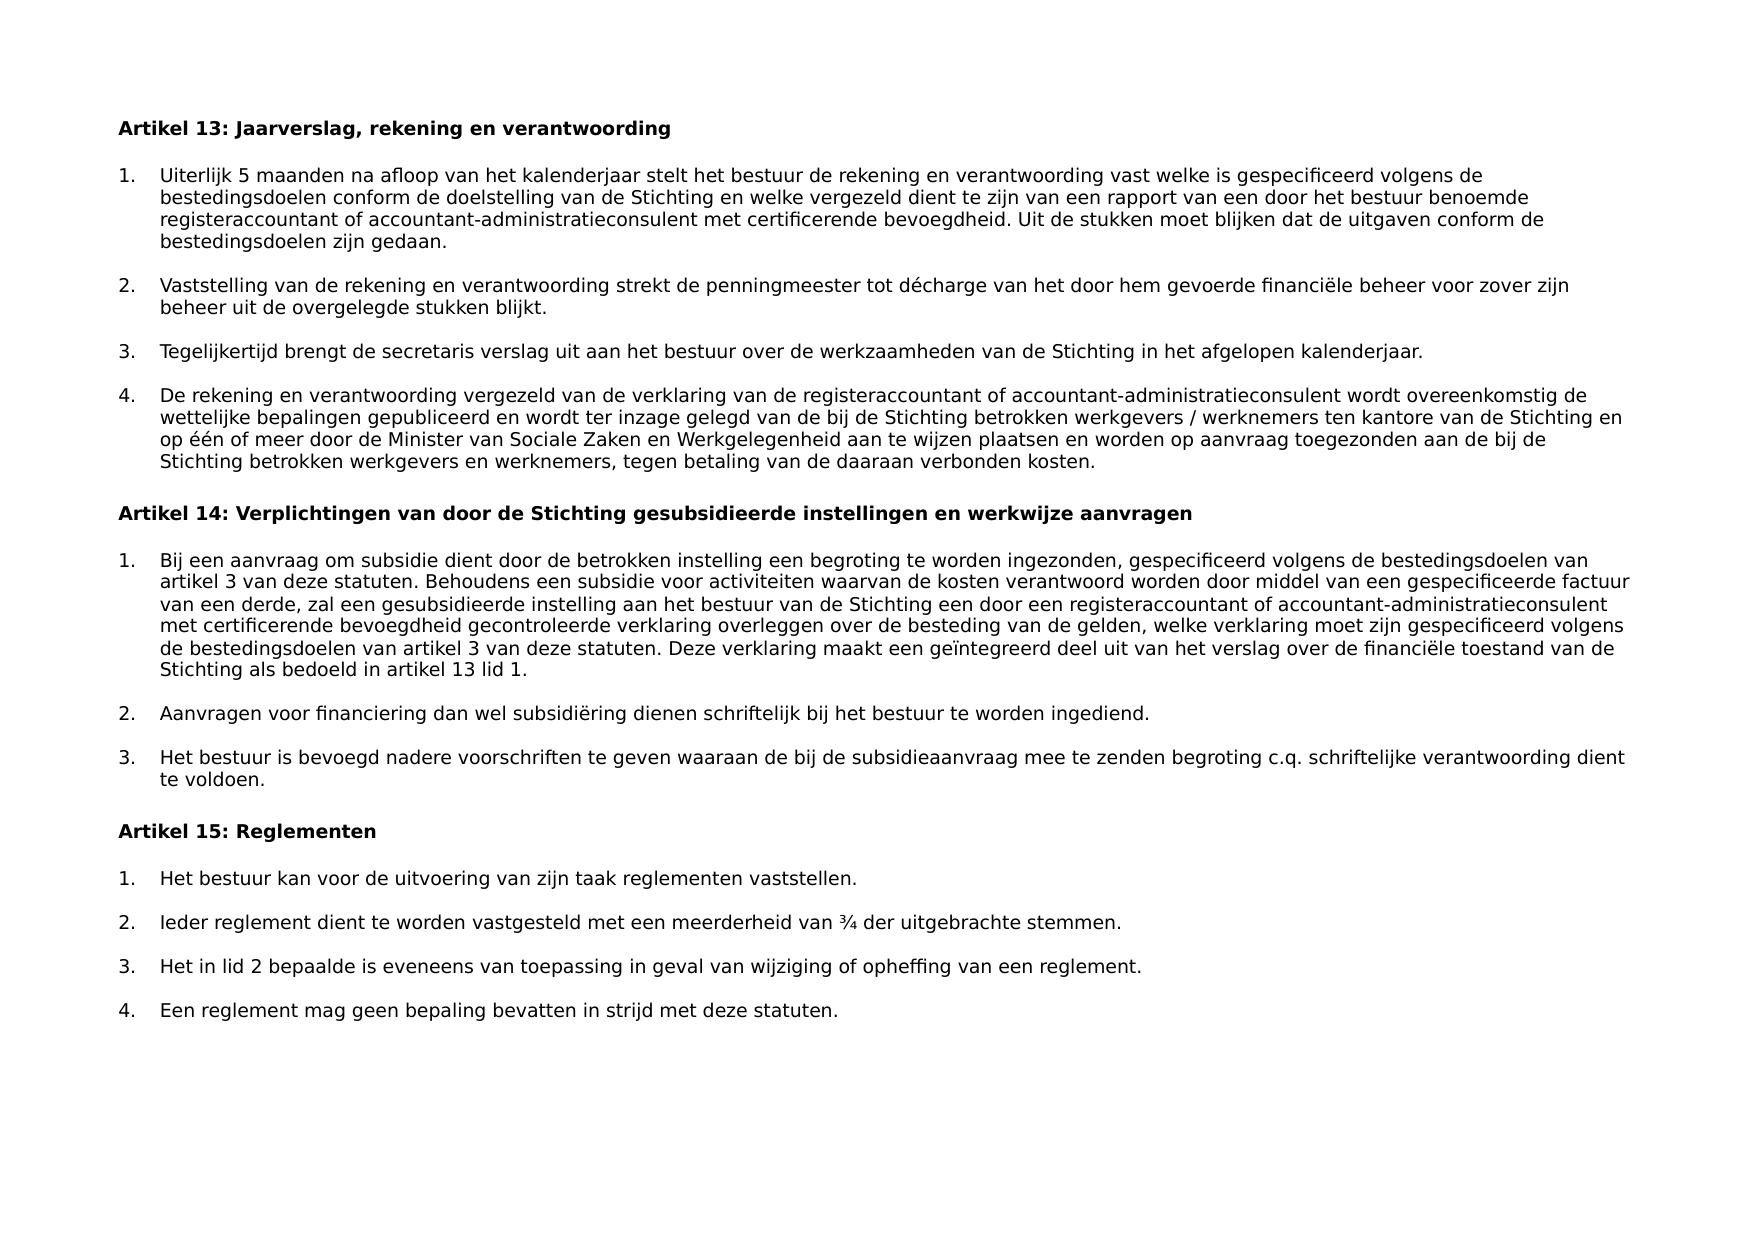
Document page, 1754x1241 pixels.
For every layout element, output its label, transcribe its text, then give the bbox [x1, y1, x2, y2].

text 2. Aanvragen voor financiering dan wel subsidiëring dienen schriftelijk bij het bestuur te worden ingediend. [118, 703, 1636, 725]
text 2. Ieder reglement dient te worden vastgesteld met een meerderheid van ¾ der uitgebrachte stemmen. [118, 912, 1636, 934]
text 3. Het in lid 2 bepaalde is eveneens van toepassing in geval van wijziging of opheffing van een reglement. [118, 956, 1636, 978]
text 1. Het bestuur kan voor de uitvoering van zijn taak reglementen vaststellen. [118, 868, 1636, 890]
text 4. De rekening en verantwoording vergezeld van de verklaring van de registeraccountant of accountant-administratieconsulent wordt overeenkomstig de wettelijke bepalingen gepubliceerd en wordt ter inzage gelegd van de bij de Stichting betrokken werkgevers / werknemers ten kantore van de Stichting en op één of meer door de Minister van Sociale Zaken en Werkgelegenheid aan te wijzen plaatsen en worden op aanvraag toegezonden aan de bij de Stichting betrokken werkgevers en werknemers, tegen betaling van de daaraan verbonden kosten. [118, 384, 1636, 472]
text 4. Een reglement mag geen bepaling bevatten in strijd met deze statuten. [118, 999, 1636, 1022]
text 1. Uiterlijk 5 maanden na afloop van het kalenderjaar stelt het bestuur de rekening en verantwoording vast welke is gespecificeerd volgens de bestedingsdoelen conform de doelstelling van de Stichting en welke vergezeld dient te zijn van een rapport van een door het bestuur benoemde registeraccountant of accountant-administratieconsulent met certificerende bevoegdheid. Uit de stukken moet blijken dat de uitgaven conform de bestedingsdoelen zijn gedaan. [118, 165, 1636, 253]
text 2. Vaststelling van de rekening en verantwoording strekt de penningmeester tot décharge van het door hem gevoerde financiële beheer voor zover zijn beheer uit de overgelegde stukken blijkt. [118, 275, 1636, 319]
text 1. Bij een aanvraag om subsidie dient door de betrokken instelling een begroting te worden ingezonden, gespecificeerd volgens de bestedingsdoelen van artikel 3 van deze statuten. Behoudens een subsidie voor activiteiten waarvan de kosten verantwoord worden door middel van een gespecificeerde factuur van een derde, zal een gesubsidieerde instelling aan het bestuur van de Stichting een door een registeraccountant of accountant-administratieconsulent met certificerende bevoegdheid gecontroleerde verklaring overleggen over de besteding van de gelden, welke verklaring moet zijn gespecificeerd volgens de bestedingsdoelen van artikel 3 van deze statuten. Deze verklaring maakt een geïntegreerd deel uit van het verslag over de financiële toestand van de Stichting als bedoeld in artikel 13 lid 1. [118, 549, 1636, 681]
subtitle Artikel 15: Reglementen [118, 821, 1636, 843]
subtitle Artikel 13: Jaarverslag, rekening en verantwoording [118, 118, 1636, 140]
subtitle Artikel 14: Verplichtingen van door de Stichting gesubsidieerde instellingen en werkwijze aanvragen [118, 502, 1636, 524]
text 3. Tegelijkertijd brengt de secretaris verslag uit aan het bestuur over de werkzaamheden van de Stichting in het afgelopen kalenderjaar. [118, 341, 1636, 363]
text 3. Het bestuur is bevoegd nadere voorschriften te geven waaraan de bij de subsidieaanvraag mee te zenden begroting c.q. schriftelijke verantwoording dient te voldoen. [118, 747, 1636, 791]
